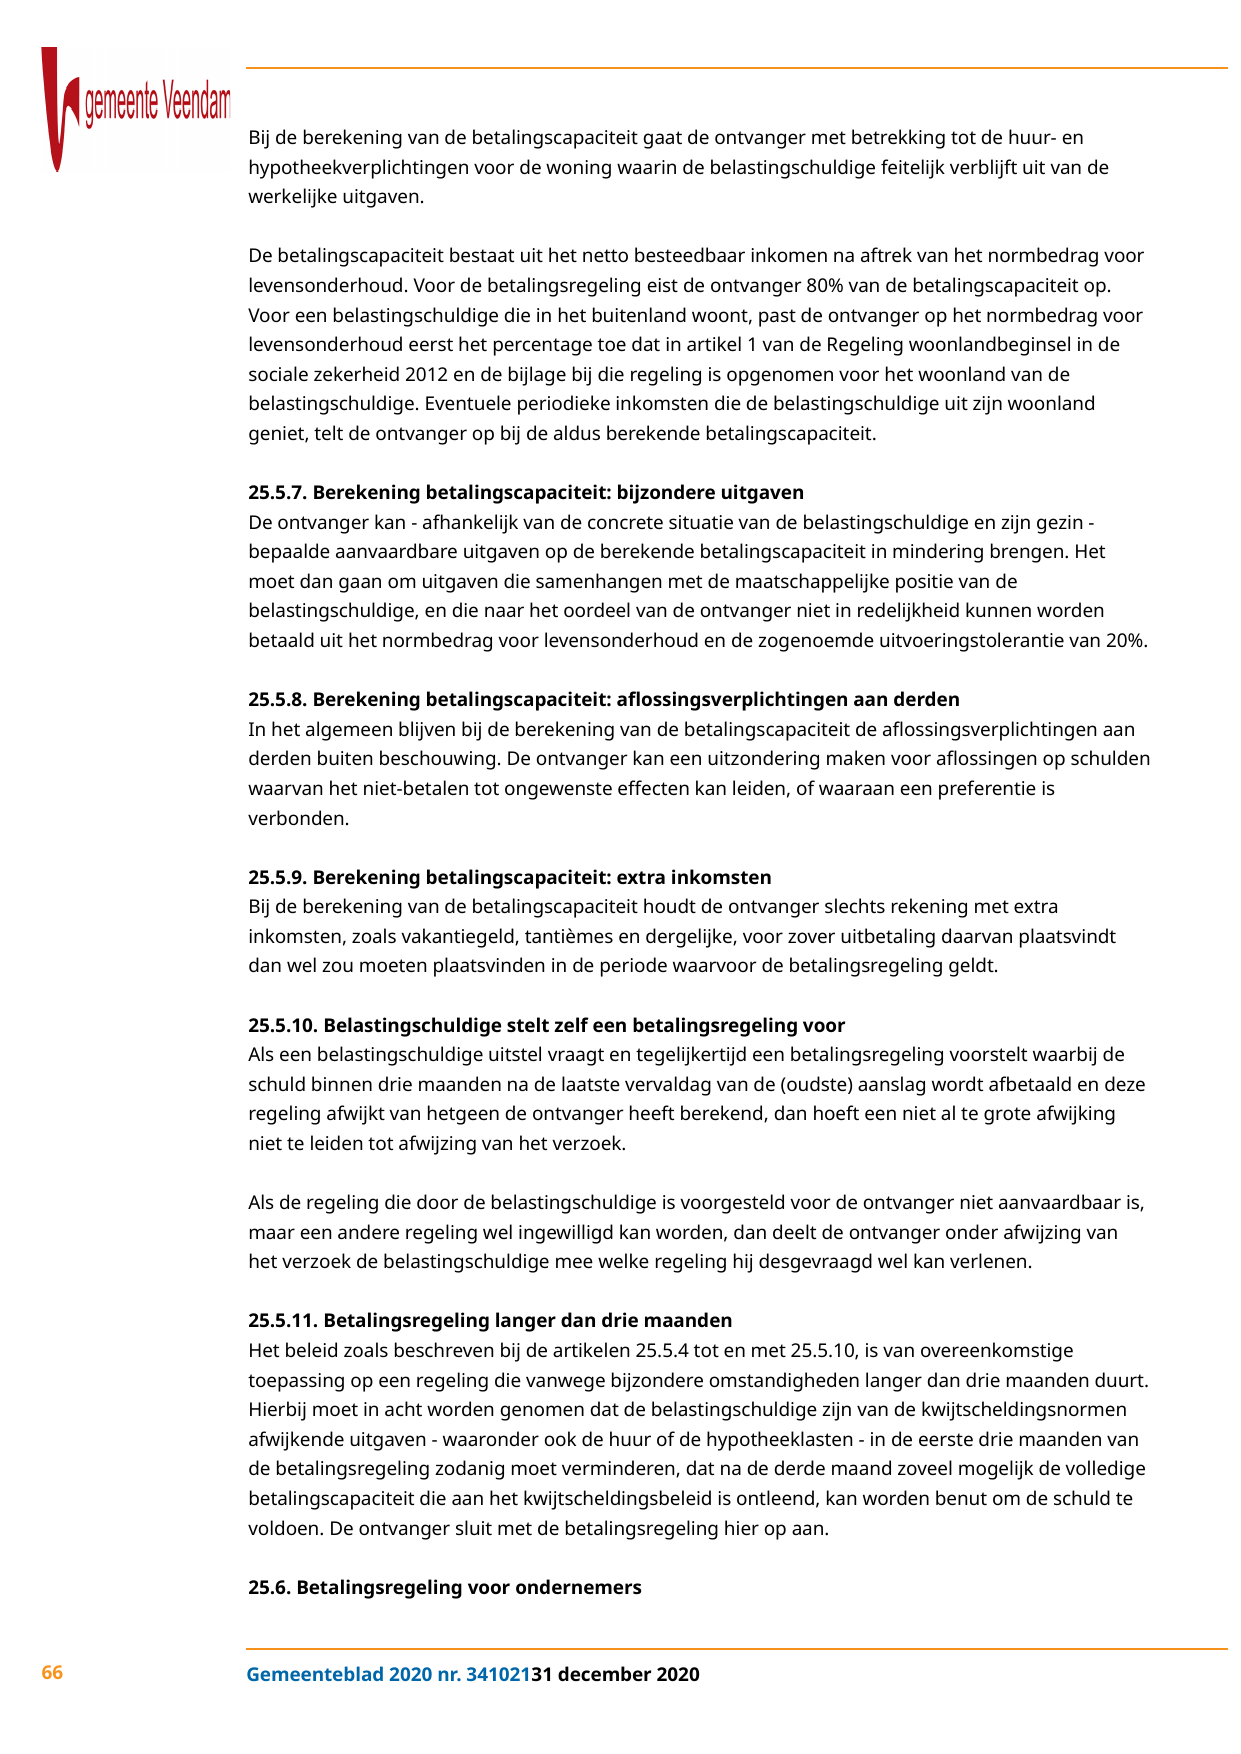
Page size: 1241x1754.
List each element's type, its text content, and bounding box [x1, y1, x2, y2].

text In het algemeen blijven bij de berekening van de betalingscapaciteit de aflossingsverplichtingen aan derden buiten beschouwing. De ontvanger kan een uitzondering maken voor aflossingen op schulden waarvan het niet-betalen tot ongewenste effecten kan leiden, of waaraan een preferentie is verbonden. [248, 716, 1152, 831]
text Bij de berekening van de betalingscapaciteit houdt de ontvanger slechts rekening met extra inkomsten, zoals vakantiegeld, tantièmes en dergelijke, voor zover uitbetaling daarvan plaatsvindt dan wel zou moeten plaatsvinden in de periode waarvoor de betalingsregeling geldt. [248, 893, 1152, 978]
text 25.6. Betalingsregeling voor ondernemers [248, 1574, 1152, 1600]
text 25.5.10. Belastingschuldige stelt zelf een betalingsregeling voor [248, 1012, 1152, 1038]
text De betalingscapaciteit bestaat uit het netto besteedbaar inkomen na aftrek van het normbedrag voor levensonderhoud. Voor de betalingsregeling eist de ontvanger 80% van de betalingscapaciteit op. Voor een belastingschuldige die in het buitenland woont, past de ontvanger op het normbedrag voor levensonderhoud eerst het percentage toe dat in artikel 1 van de Regeling woonlandbeginsel in de sociale zekerheid 2012 en de bijlage bij die regeling is opgenomen voor het woonland van de belastingschuldige. Eventuele periodieke inkomsten die de belastingschuldige uit zijn woonland geniet, telt de ontvanger op bij de aldus berekende betalingscapaciteit. [248, 243, 1152, 446]
text 25.5.8. Berekening betalingscapaciteit: aflossingsverplichtingen aan derden [248, 686, 1152, 712]
text 25.5.9. Berekening betalingscapaciteit: extra inkomsten [248, 864, 1152, 890]
text Als een belastingschuldige uitstel vraagt en tegelijkertijd een betalingsregeling voorstelt waarbij de schuld binnen drie maanden na de laatste vervaldag van de (oudste) aanslag wordt afbetaald en deze regeling afwijkt van hetgeen de ontvanger heeft berekend, dan hoeft een niet al te grote afwijking niet te leiden tot afwijzing van het verzoek. [248, 1041, 1152, 1156]
text 25.5.7. Berekening betalingscapaciteit: bijzondere uitgaven [248, 479, 1152, 505]
text Bij de berekening van de betalingscapaciteit gaat de ontvanger met betrekking tot de huur- en hypotheekverplichtingen voor de woning waarin de belastingschuldige feitelijk verblijft uit van de werkelijke uitgaven. [248, 124, 1152, 209]
text Het beleid zoals beschreven bij de artikelen 25.5.4 tot en met 25.5.10, is van overeenkomstige toepassing op een regeling die vanwege bijzondere omstandigheden langer dan drie maanden duurt. Hierbij moet in acht worden genomen dat de belastingschuldige zijn van de kwijtscheldingsnormen afwijkende uitgaven - waaronder ook de huur of de hypotheeklasten - in de eerste drie maanden van de betalingsregeling zodanig moet verminderen, dat na de derde maand zoveel mogelijk de volledige betalingscapaciteit die aan het kwijtscheldingsbeleid is ontleend, kan worden benut om de schuld te voldoen. De ontvanger sluit met de betalingsregeling hier op aan. [248, 1337, 1152, 1541]
text 25.5.11. Betalingsregeling langer dan drie maanden [248, 1308, 1152, 1333]
picture [41, 47, 231, 172]
text Als de regeling die door de belastingschuldige is voorgesteld voor de ontvanger niet aanvaardbaar is, maar een andere regeling wel ingewilligd kan worden, dan deelt de ontvanger onder afwijzing van het verzoek de belastingschuldige mee welke regeling hij desgevraagd wel kan verlenen. [248, 1189, 1152, 1274]
text De ontvanger kan - afhankelijk van de concrete situatie van de belastingschuldige en zijn gezin - bepaalde aanvaardbare uitgaven op de berekende betalingscapaciteit in mindering brengen. Het moet dan gaan om uitgaven die samenhangen met de maatschappelijke positie van de belastingschuldige, en die naar het oordeel van de ontvanger niet in redelijkheid kunnen worden betaald uit het normbedrag voor levensonderhoud en de zogenoemde uitvoeringstolerantie van 20%. [248, 509, 1152, 653]
